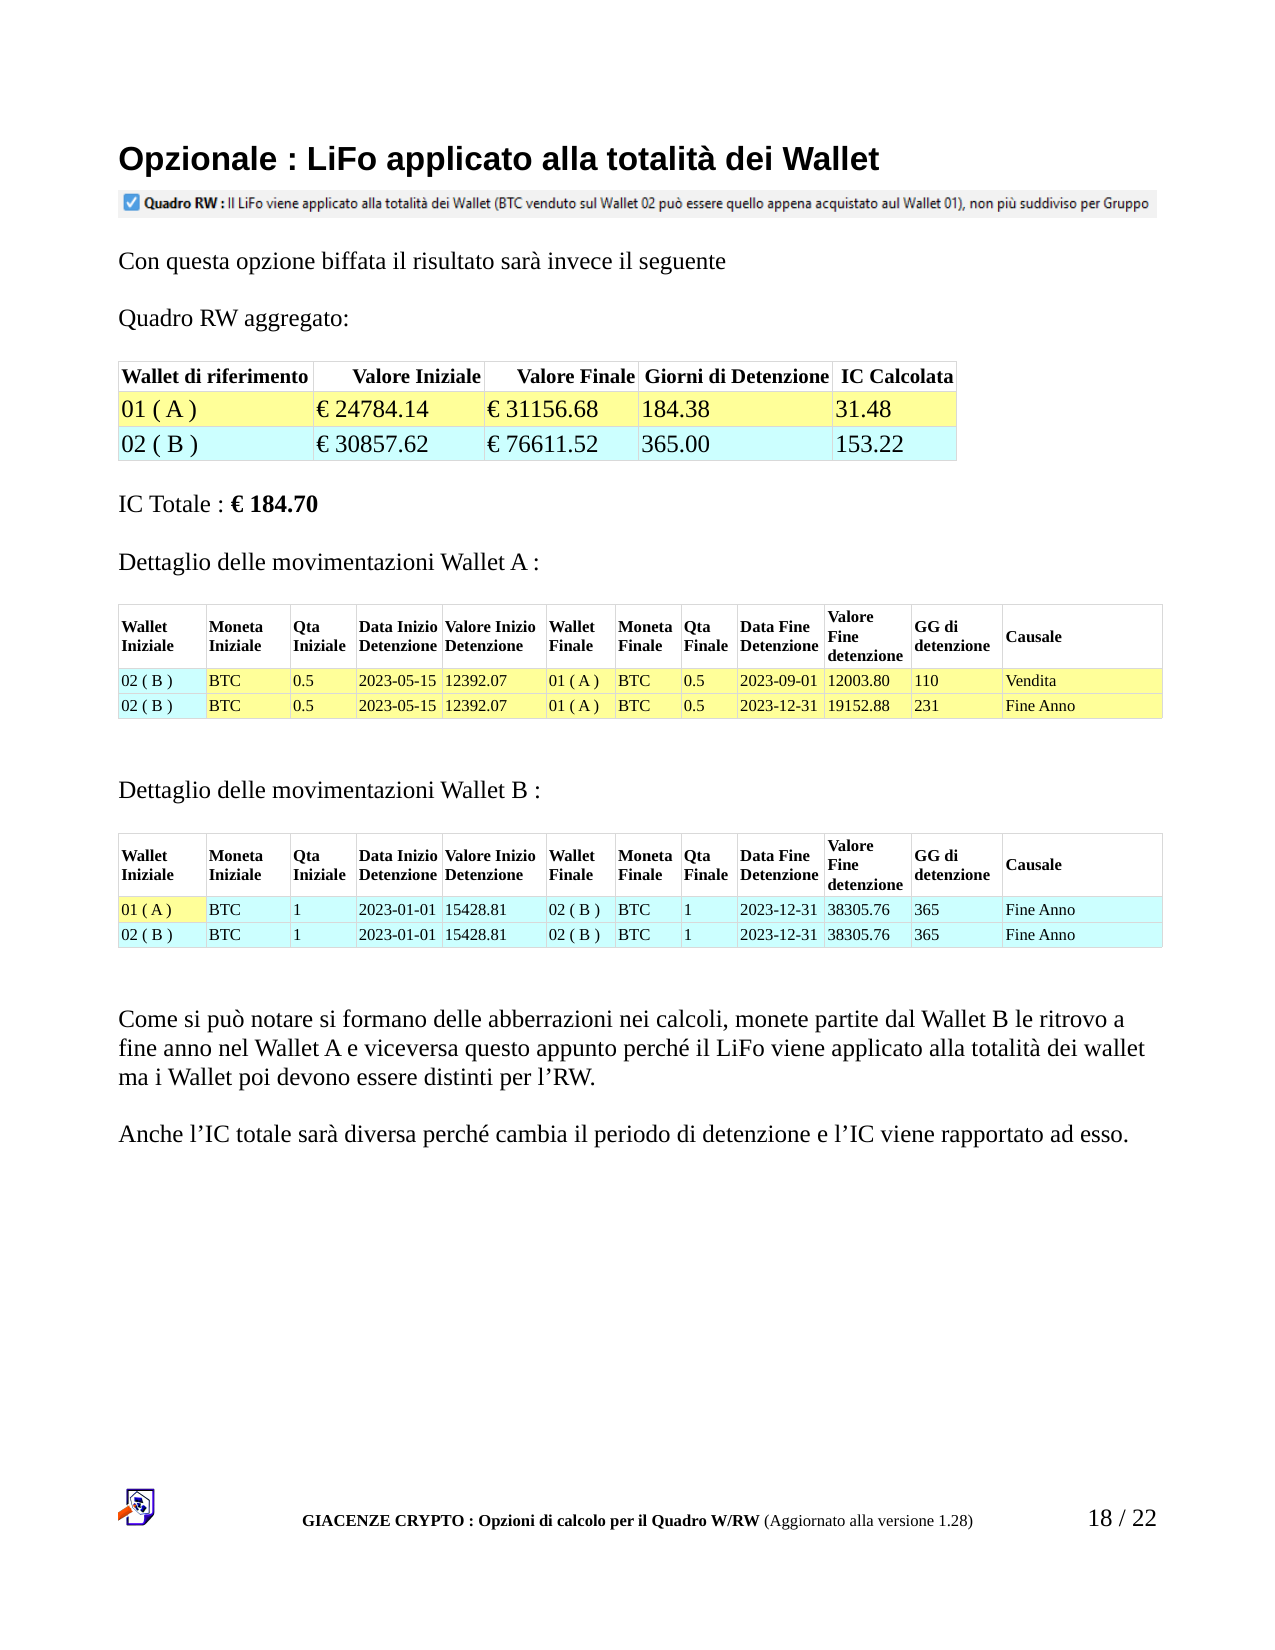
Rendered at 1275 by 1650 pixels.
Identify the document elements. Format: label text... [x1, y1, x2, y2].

table_cell 1 [291, 897, 356, 922]
table_cell 12003.80 [825, 669, 911, 693]
table_header Giorni di Detenzione [639, 362, 832, 391]
table_cell 15428.81 [443, 897, 546, 922]
table_cell € 24784.14 [314, 392, 484, 426]
table_header Data Fine Detenzione [738, 605, 824, 668]
table_cell BTC [616, 669, 681, 693]
table_cell 31.48 [833, 392, 956, 426]
text Quadro RW aggregato: [118, 303, 1157, 332]
table_cell € 30857.62 [314, 427, 484, 460]
table_header Qta Iniziale [291, 834, 356, 896]
table_cell 02 ( B ) [119, 669, 206, 693]
table_cell € 31156.68 [485, 392, 638, 426]
table_cell 01 ( A ) [119, 392, 313, 426]
table_cell 110 [912, 669, 1002, 693]
table_cell BTC [616, 923, 681, 947]
table_header Moneta Finale [616, 605, 681, 668]
table_cell 0.5 [682, 669, 737, 693]
table_cell 0.5 [682, 694, 737, 718]
table_header Moneta Finale [616, 834, 681, 896]
table_header Valore Fine detenzione [825, 834, 911, 896]
text Come si può notare si formano delle abberrazioni nei calcoli, monete partite dal Wallet B le ritrovo a fine anno nel Wallet A e viceversa questo appunto perché il LiFo viene applicato alla totalità dei wallet ma i Wallet poi devono essere distinti per l’RW. [118, 1004, 1157, 1091]
table_header Moneta Iniziale [207, 834, 290, 896]
table_cell 0.5 [291, 669, 356, 693]
table_header Valore Finale [485, 362, 638, 391]
table_header Causale [1003, 605, 1162, 668]
table_cell 2023-12-31 [738, 694, 824, 718]
table_cell 2023-05-15 [357, 669, 442, 693]
table_cell 01 ( A ) [547, 694, 615, 718]
table_header Wallet Finale [547, 605, 615, 668]
table_header Qta Iniziale [291, 605, 356, 668]
table_header Wallet di riferimento [119, 362, 313, 391]
table_cell 01 ( A ) [119, 897, 206, 922]
table_header Data Inizio Detenzione [357, 605, 442, 668]
text Dettaglio delle movimentazioni Wallet B : [118, 776, 1157, 804]
table_cell 12392.07 [443, 669, 546, 693]
table_cell 02 ( B ) [119, 923, 206, 947]
table_cell 02 ( B ) [547, 923, 615, 947]
table_cell 1 [682, 897, 737, 922]
table_cell 01 ( A ) [547, 669, 615, 693]
table_header Wallet Finale [547, 834, 615, 896]
table_header Valore Fine detenzione [825, 605, 911, 668]
table_header Wallet Iniziale [119, 605, 206, 668]
table_cell 365 [912, 897, 1002, 922]
table_cell 0.5 [291, 694, 356, 718]
table_cell 19152.88 [825, 694, 911, 718]
table_cell BTC [207, 897, 290, 922]
table_cell 38305.76 [825, 923, 911, 947]
table_cell 1 [291, 923, 356, 947]
table_cell 153.22 [833, 427, 956, 460]
table_cell € 76611.52 [485, 427, 638, 460]
table_cell 2023-12-31 [738, 923, 824, 947]
table_cell 02 ( B ) [119, 694, 206, 718]
table_cell 231 [912, 694, 1002, 718]
subtitle Opzionale : LiFo applicato alla totalità dei Wallet [118, 139, 1157, 177]
table_cell 12392.07 [443, 694, 546, 718]
table_cell BTC [207, 669, 290, 693]
table_cell BTC [616, 694, 681, 718]
table_cell 2023-01-01 [357, 923, 442, 947]
table_cell 2023-01-01 [357, 897, 442, 922]
picture [118, 1488, 155, 1526]
table_cell Vendita [1003, 669, 1162, 693]
table_header IC Calcolata [833, 362, 956, 391]
table_cell 02 ( B ) [547, 897, 615, 922]
table_cell 365.00 [639, 427, 832, 460]
table_cell Fine Anno [1003, 923, 1162, 947]
table_header Qta Finale [682, 605, 737, 668]
table_cell 1 [682, 923, 737, 947]
table_cell BTC [207, 694, 290, 718]
text IC Totale : € 184.70 [118, 489, 1157, 518]
table_cell 2023-12-31 [738, 897, 824, 922]
table_header GG di detenzione [912, 834, 1002, 896]
table_header Qta Finale [682, 834, 737, 896]
table_cell Fine Anno [1003, 694, 1162, 718]
table_header Data Inizio Detenzione [357, 834, 442, 896]
table_cell 15428.81 [443, 923, 546, 947]
table_cell BTC [616, 897, 681, 922]
text Dettaglio delle movimentazioni Wallet A : [118, 547, 1157, 576]
table_header Data Fine Detenzione [738, 834, 824, 896]
table_cell 184.38 [639, 392, 832, 426]
table_header Moneta Iniziale [207, 605, 290, 668]
table_cell 2023-09-01 [738, 669, 824, 693]
table_header Valore Inizio Detenzione [443, 834, 546, 896]
table_cell 2023-05-15 [357, 694, 442, 718]
table_cell Fine Anno [1003, 897, 1162, 922]
table_header Valore Inizio Detenzione [443, 605, 546, 668]
table_header Wallet Iniziale [119, 834, 206, 896]
table_cell BTC [207, 923, 290, 947]
text Anche l’IC totale sarà diversa perché cambia il periodo di detenzione e l’IC viene rapportato ad esso. [118, 1119, 1157, 1148]
table_header Causale [1003, 834, 1162, 896]
table_header GG di detenzione [912, 605, 1002, 668]
text Con questa opzione biffata il risultato sarà invece il seguente [118, 246, 1157, 275]
table_cell 38305.76 [825, 897, 911, 922]
table_cell 02 ( B ) [119, 427, 313, 460]
table_header Valore Iniziale [314, 362, 484, 391]
picture [118, 190, 1157, 218]
table_cell 365 [912, 923, 1002, 947]
